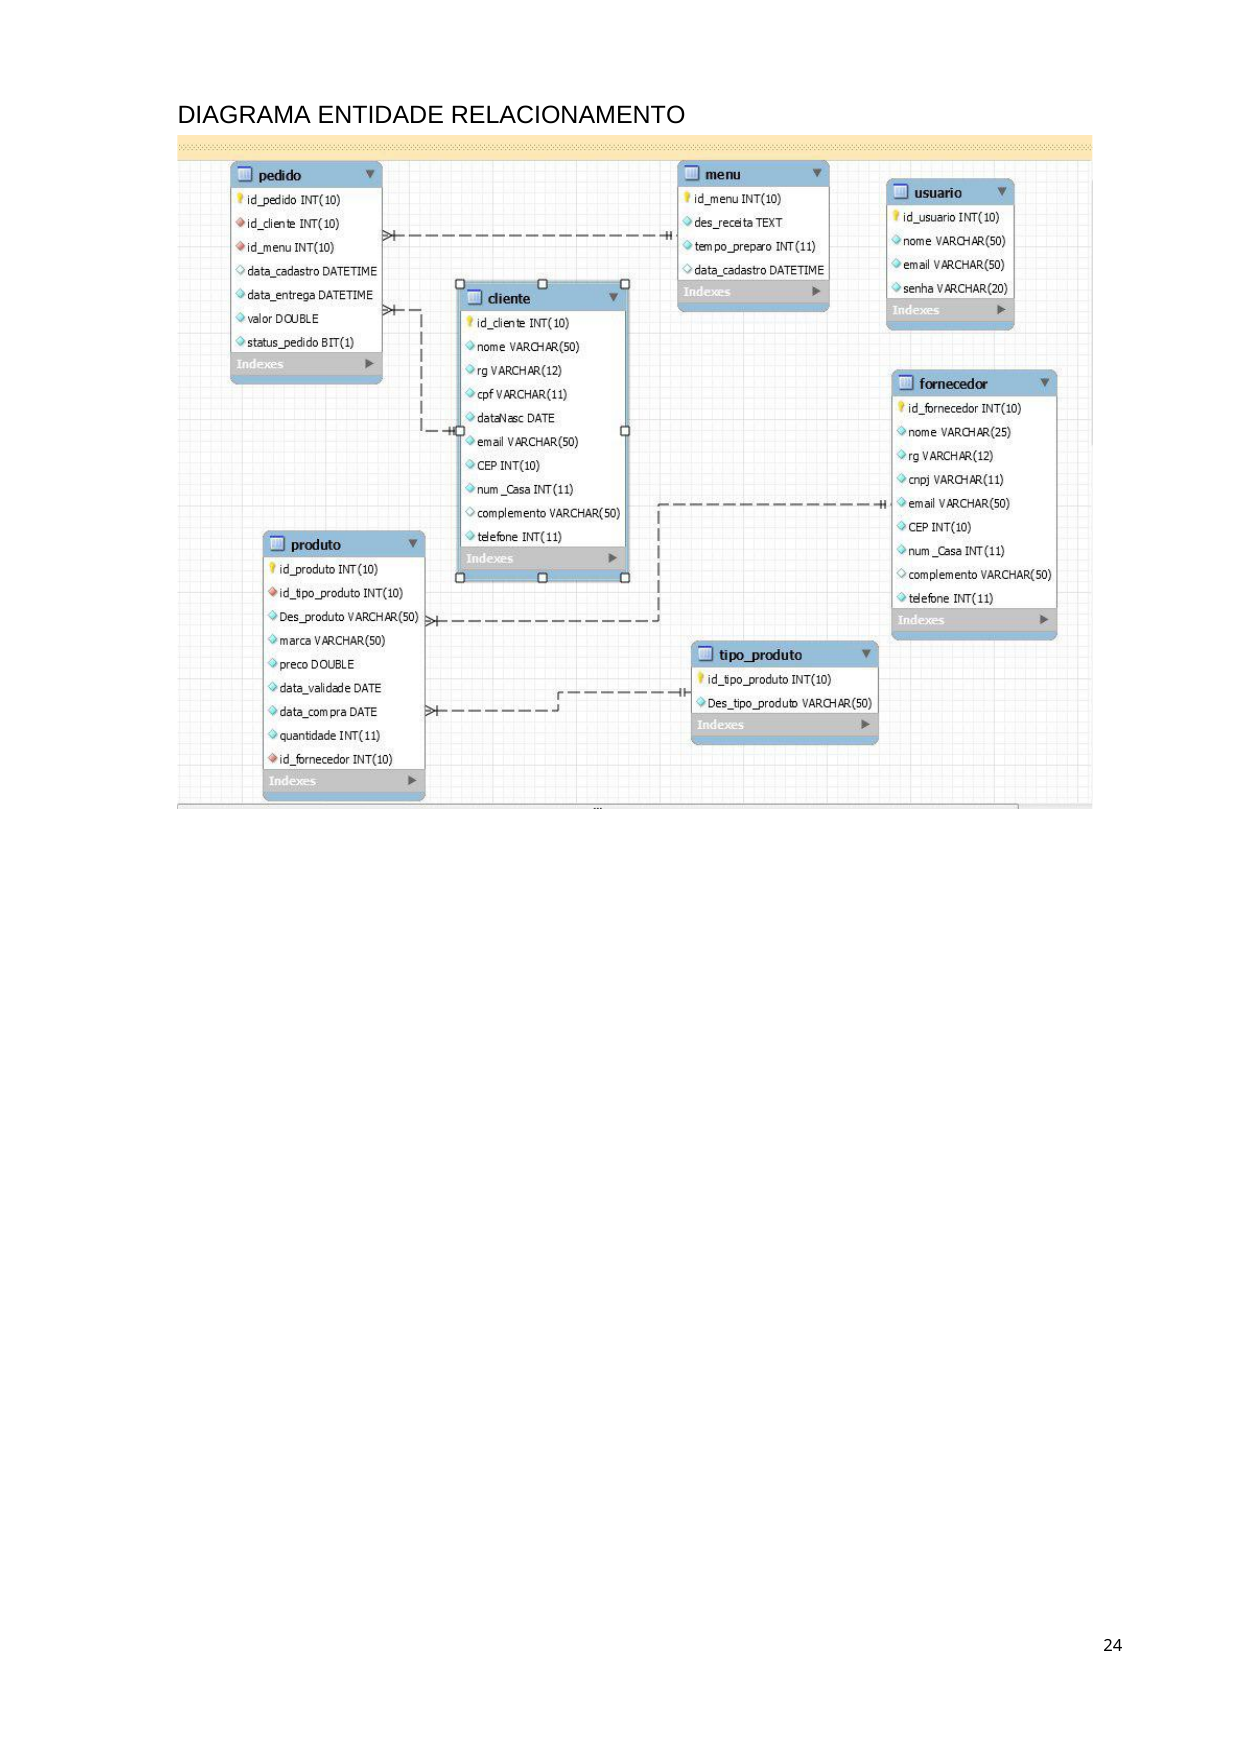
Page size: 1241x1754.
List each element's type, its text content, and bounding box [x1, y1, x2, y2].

subtitle DIAGRAMA ENTIDADE RELACIONAMENTO [177, 100, 1122, 129]
